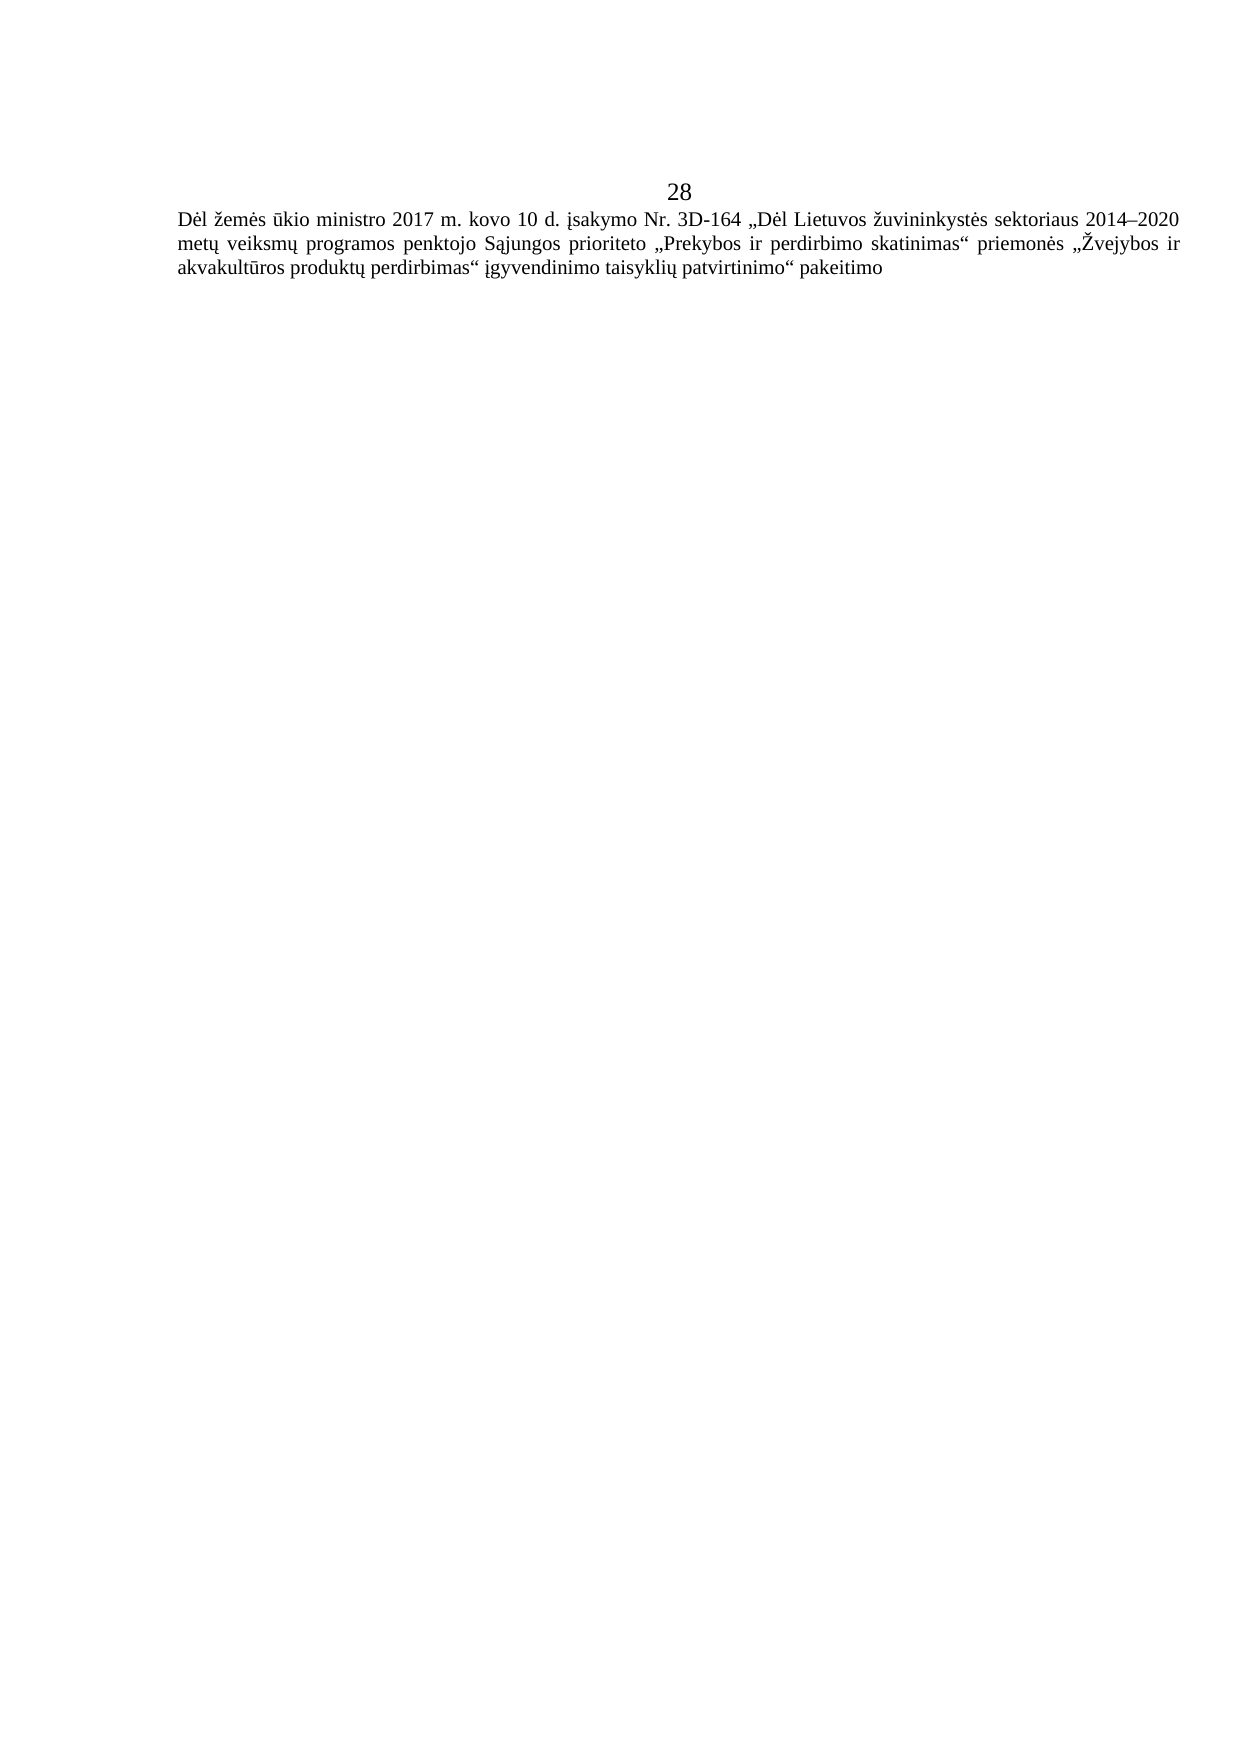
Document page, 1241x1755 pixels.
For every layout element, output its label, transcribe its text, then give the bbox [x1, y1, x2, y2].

text Dėl žemės ūkio ministro 2017 m. kovo 10 d. įsakymo Nr. 3D-164 „Dėl Lietuvos žuvininkystės sektoriaus 2014–2020 metų veiksmų programos penktojo Sąjungos prioriteto „Prekybos ir perdirbimo skatinimas“ priemonės „Žvejybos ir akvakultūros produktų perdirbimas“ įgyvendinimo taisyklių patvirtinimo“ pakeitimo [177, 207, 1181, 279]
